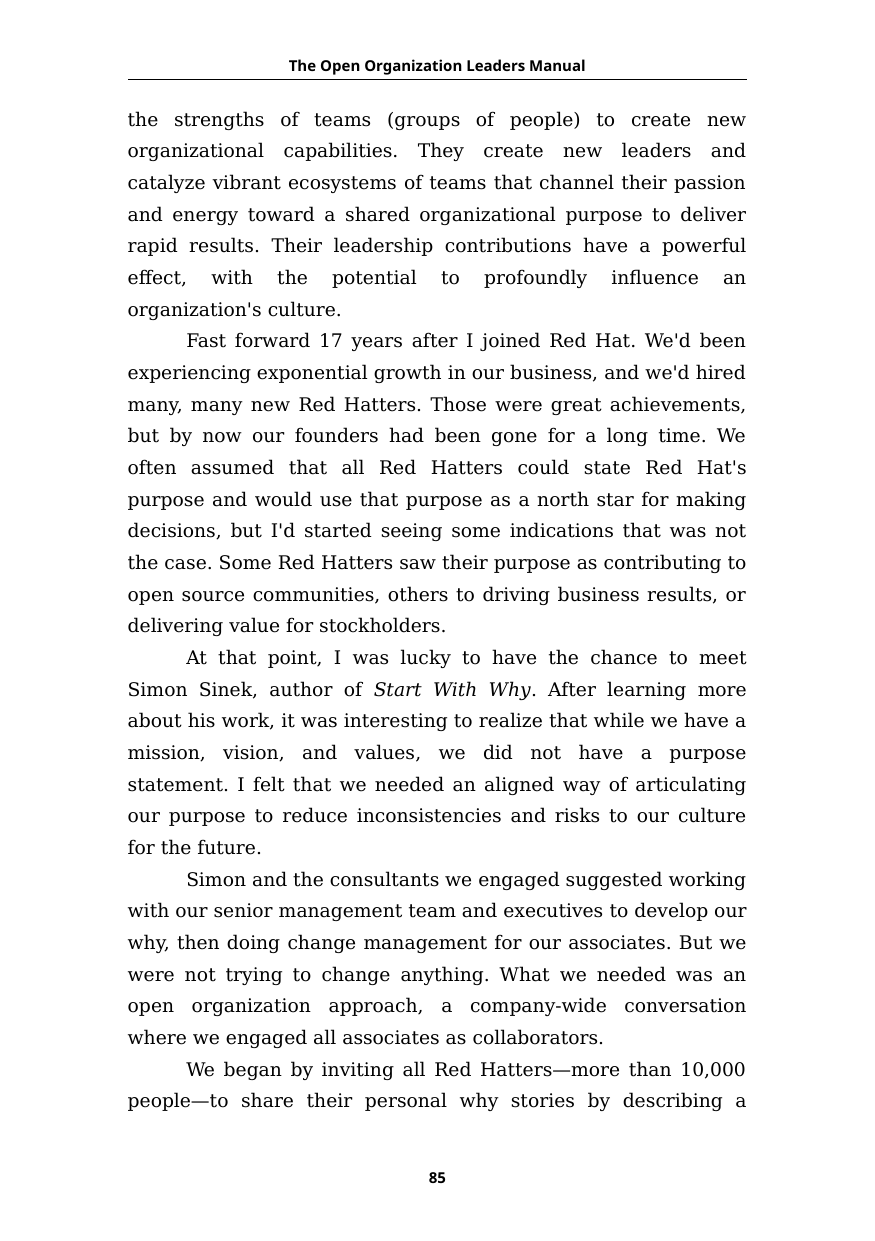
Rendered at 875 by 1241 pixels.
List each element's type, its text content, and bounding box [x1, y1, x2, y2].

text At that point, I was lucky to have the chance to meet Simon Sinek, author of Start With Why. After learning more about his work, it was interesting to realize that while we have a mission, vision, and values, we did not have a purpose statement. I felt that we needed an aligned way of articulating our purpose to reduce inconsistencies and risks to our culture for the future. [127, 647, 747, 859]
text the strengths of teams (groups of people) to create new organizational capabilities. They create new leaders and catalyze vibrant ecosystems of teams that channel their passion and energy toward a shared organizational purpose to deliver rapid results. Their leadership contributions have a powerful effect, with the potential to profoundly influence an organization's culture. [127, 109, 747, 321]
text Fast forward 17 years after I joined Red Hat. We'd been experiencing exponential growth in our business, and we'd hired many, many new Red Hatters. Those were great achievements, but by now our founders had been gone for a long time. We often assumed that all Red Hatters could state Red Hat's purpose and would use that purpose as a north star for making decisions, but I'd started seeing some indications that was not the case. Some Red Hatters saw their purpose as contributing to open source communities, others to driving business results, or delivering value for stockholders. [127, 330, 747, 637]
text We began by inviting all Red Hatters—more than 10,000 people—to share their personal why stories by describing a [127, 1059, 747, 1112]
text Simon and the consultants we engaged suggested working with our senior management team and executives to develop our why, then doing change management for our associates. But we were not trying to change anything. What we needed was an open organization approach, a company-wide conversation where we engaged all associates as collaborators. [127, 869, 747, 1049]
